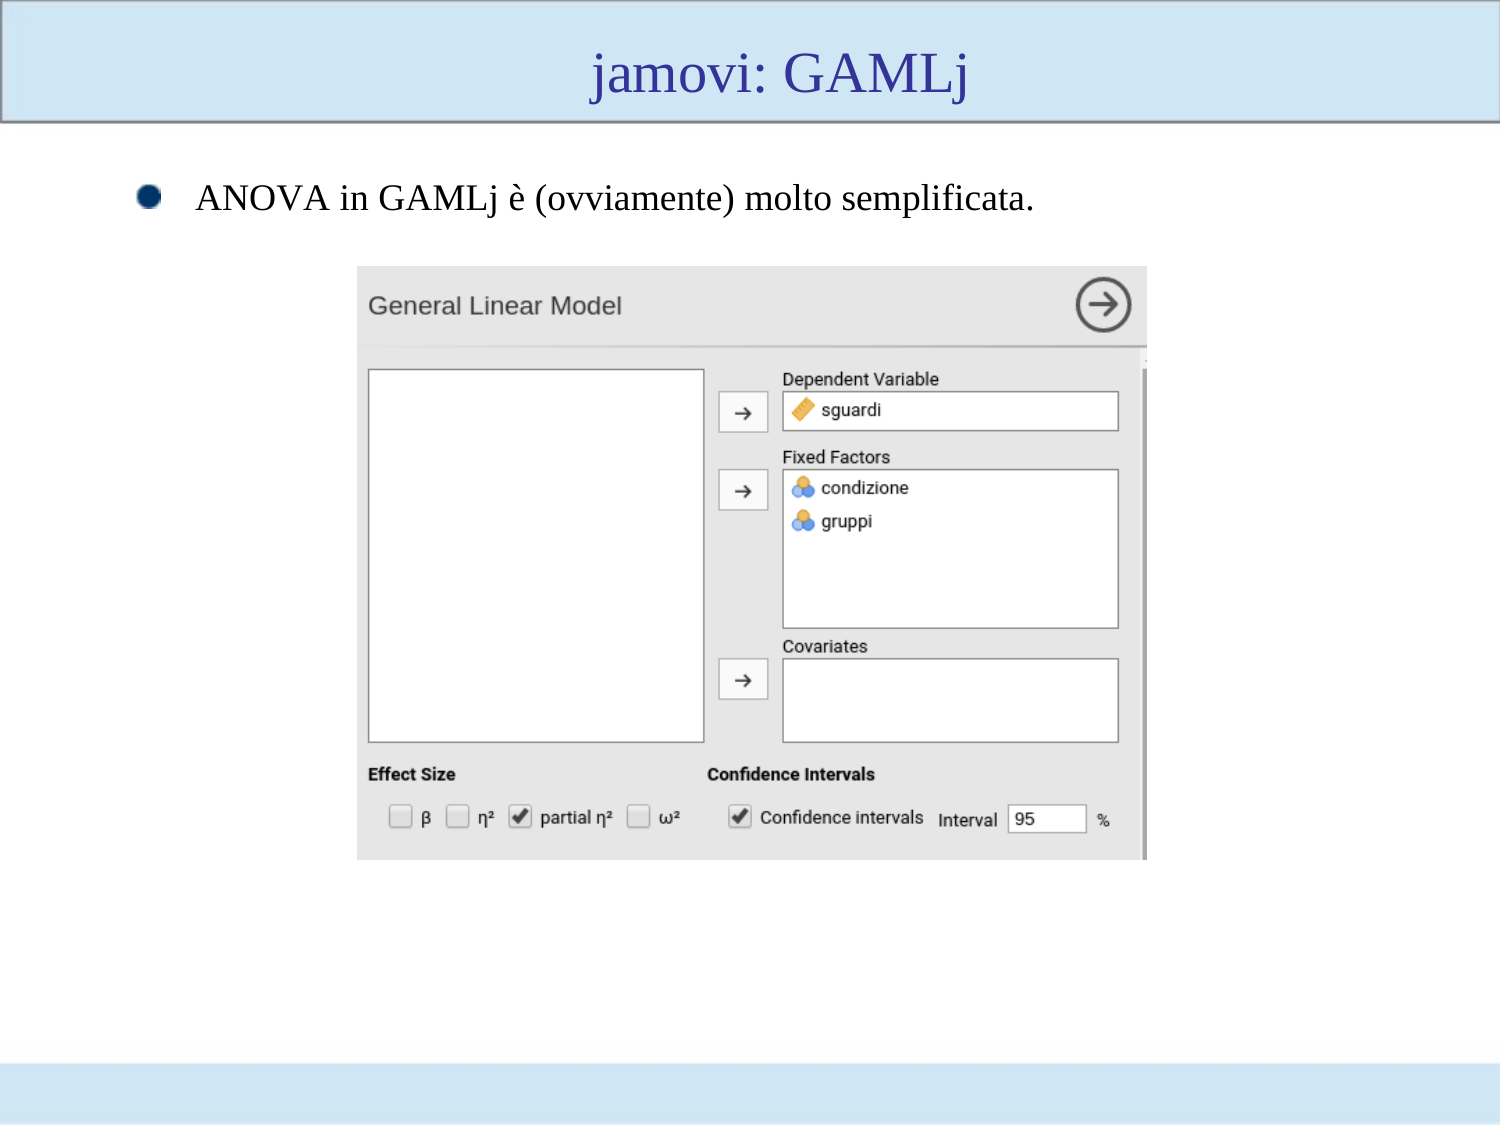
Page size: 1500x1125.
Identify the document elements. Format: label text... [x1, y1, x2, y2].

text_box ANOVA in GAMLj è (ovviamente) molto semplificata. [119, 165, 1426, 225]
picture [0, 0, 1500, 1125]
title jamovi: GAMLj [249, 21, 1313, 117]
text_box Risultati [0, 0, 904, 56]
